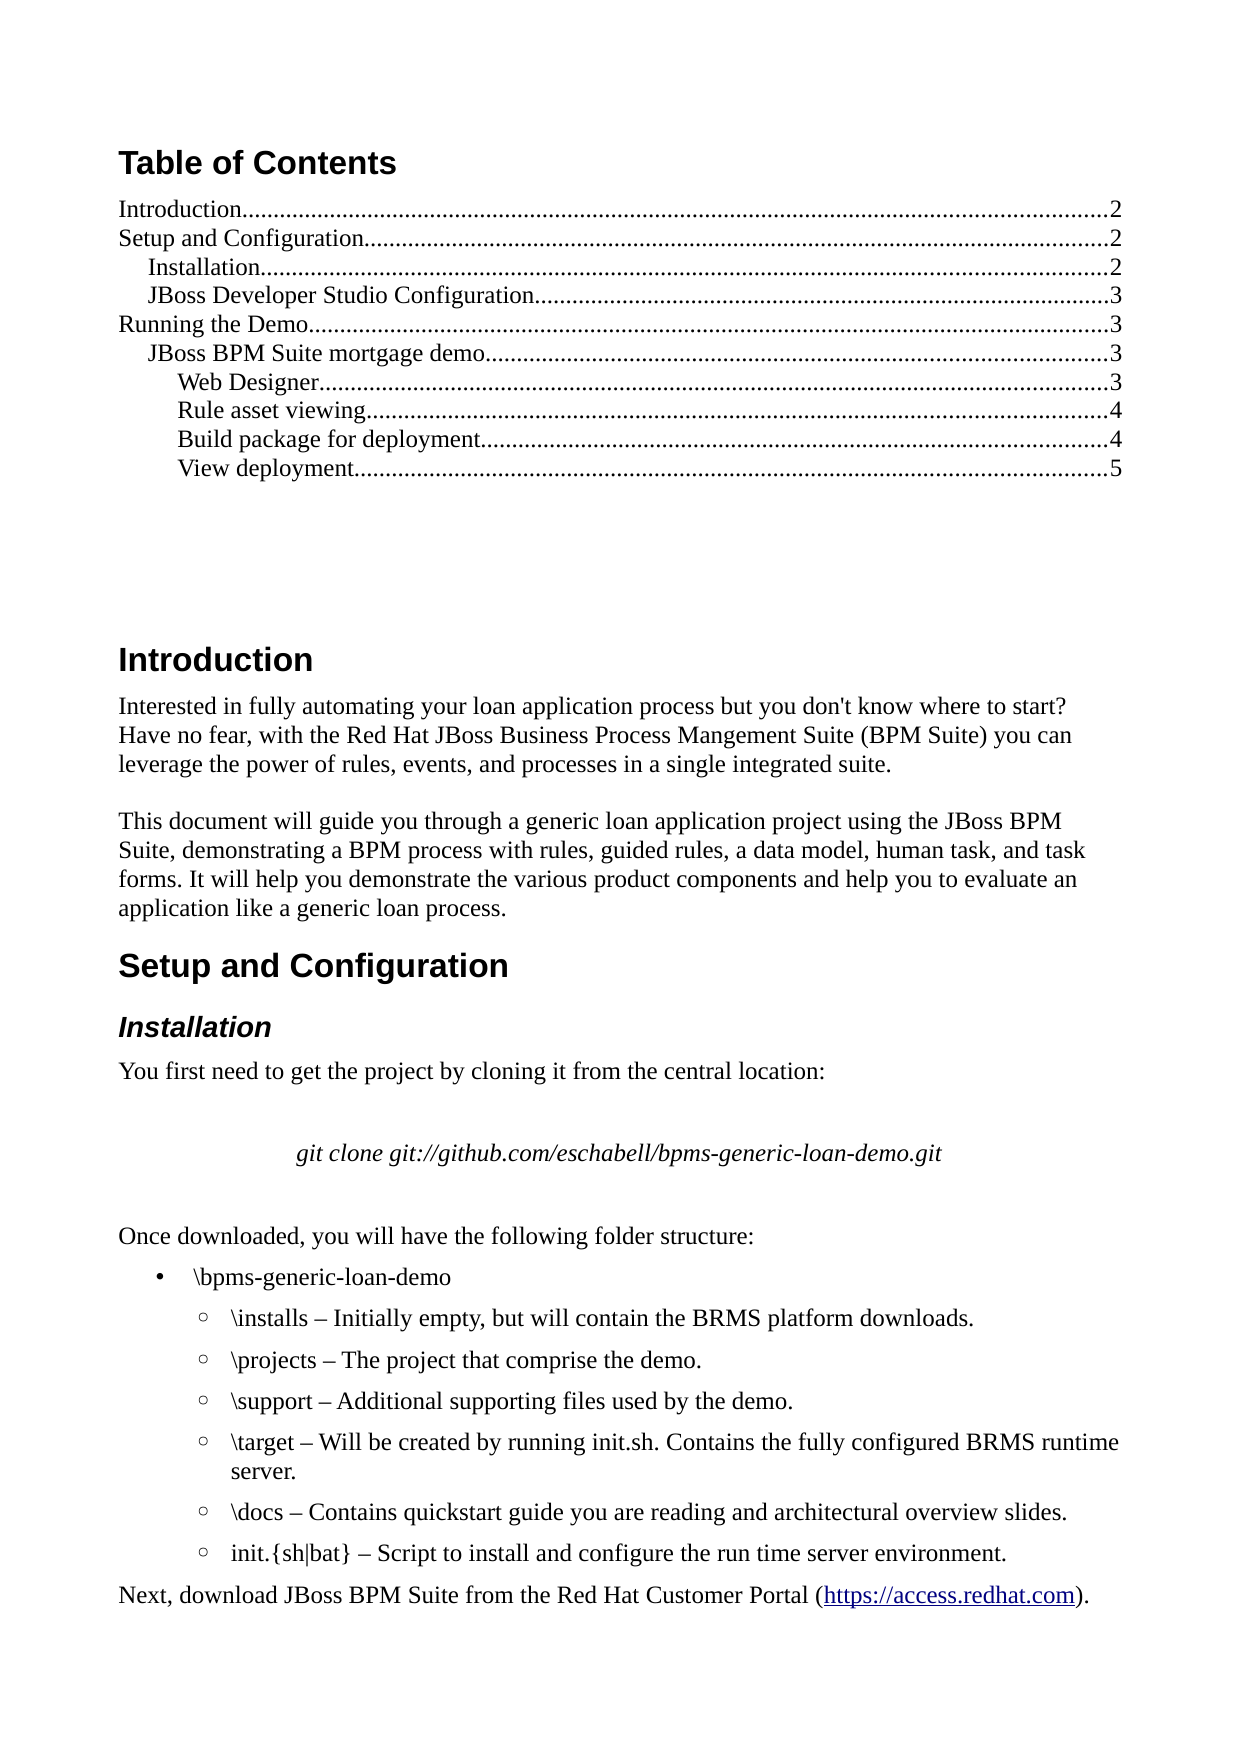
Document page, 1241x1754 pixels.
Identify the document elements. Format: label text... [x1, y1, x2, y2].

text JBoss Developer Studio Configuration 3 [148, 280, 1122, 309]
text Build package for deployment 4 [177, 424, 1122, 453]
text Introduction 2 [118, 194, 1122, 223]
subtitle Installation [118, 1010, 1122, 1043]
list \docs – Contains quickstart guide you are reading and architectural overview slides. [193, 1497, 1122, 1526]
text JBoss BPM Suite mortgage demo 3 [148, 338, 1122, 367]
text You first need to get the project by cloning it from the central location: [118, 1056, 1122, 1085]
list \target – Will be created by running init.sh. Contains the fully configured BRMS runtime server. [193, 1427, 1122, 1485]
text Web Designer 3 [177, 367, 1122, 395]
text git clone git://github.com/eschabell/bpms-generic-loan-demo.git [118, 1138, 1122, 1167]
text Installation 2 [148, 252, 1122, 280]
list init.{sh|bat} – Script to install and configure the run time server environment. [193, 1538, 1122, 1567]
text Interested in fully automating your loan application process but you don't know where to start? Have no fear, with the Red Hat JBoss Business Process Mangement Suite (BPM Suite) you can leverage the power of rules, events, and processes in a single integrated suite. [118, 691, 1122, 778]
list \support – Additional supporting files used by the demo. [193, 1386, 1122, 1415]
text Once downloaded, you will have the following folder structure: [118, 1221, 1122, 1250]
text View deployment 5 [177, 453, 1122, 482]
text Next, download JBoss BPM Suite from the Red Hat Customer Portal (https://access.redhat.com). [118, 1580, 1122, 1608]
subtitle Setup and Configuration [118, 946, 1122, 985]
text Running the Demo 3 [118, 309, 1122, 338]
list \projects – The project that comprise the demo. [193, 1345, 1122, 1373]
list \installs – Initially empty, but will contain the BRMS platform downloads. [193, 1303, 1122, 1332]
text This document will guide you through a generic loan application project using the JBoss BPM Suite, demonstrating a BPM process with rules, guided rules, a data model, human task, and task forms. It will help you demonstrate the various product components and help you to evaluate an application like a generic loan process. [118, 806, 1122, 921]
text Setup and Configuration 2 [118, 223, 1122, 252]
subtitle Introduction [118, 640, 1122, 679]
text Rule asset viewing 4 [177, 395, 1122, 424]
subtitle Table of Contents [118, 143, 1122, 182]
list \bpms-generic-loan-demo [156, 1262, 1122, 1291]
